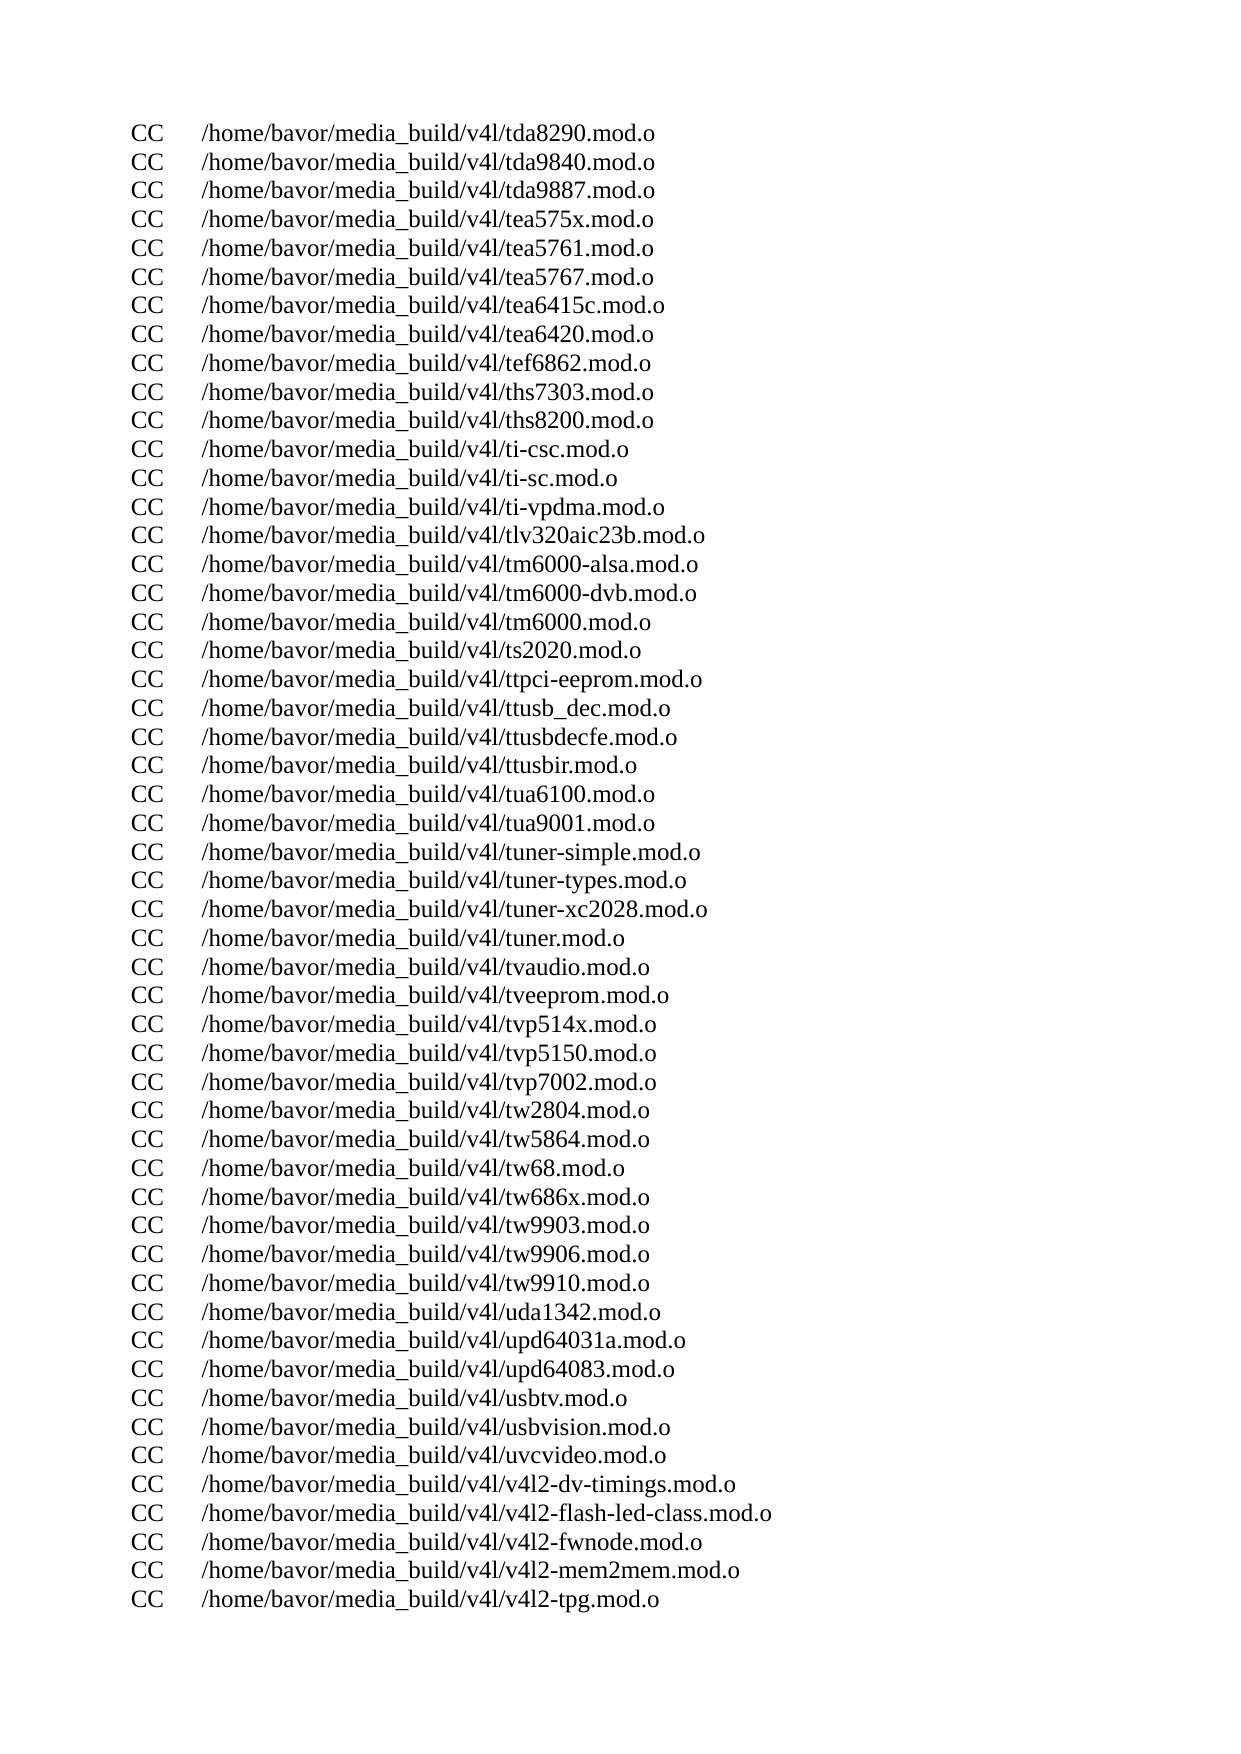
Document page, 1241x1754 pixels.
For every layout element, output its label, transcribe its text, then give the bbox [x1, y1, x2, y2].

text CC /home/bavor/media_build/v4l/v4l2-dv-timings.mod.o [118, 1469, 1122, 1498]
text CC /home/bavor/media_build/v4l/usbtv.mod.o [118, 1383, 1122, 1412]
text CC /home/bavor/media_build/v4l/ts2020.mod.o [118, 636, 1122, 664]
text CC /home/bavor/media_build/v4l/tda9887.mod.o [118, 176, 1122, 204]
text CC /home/bavor/media_build/v4l/v4l2-tpg.mod.o [118, 1584, 1122, 1613]
text CC /home/bavor/media_build/v4l/uda1342.mod.o [118, 1297, 1122, 1326]
text CC /home/bavor/media_build/v4l/ttusb_dec.mod.o [118, 693, 1122, 722]
text CC /home/bavor/media_build/v4l/upd64031a.mod.o [118, 1326, 1122, 1354]
text CC /home/bavor/media_build/v4l/tm6000-dvb.mod.o [118, 578, 1122, 607]
text CC /home/bavor/media_build/v4l/ths8200.mod.o [118, 406, 1122, 434]
text CC /home/bavor/media_build/v4l/tda9840.mod.o [118, 147, 1122, 176]
text CC /home/bavor/media_build/v4l/tvp7002.mod.o [118, 1067, 1122, 1096]
text CC /home/bavor/media_build/v4l/tuner-types.mod.o [118, 866, 1122, 894]
text CC /home/bavor/media_build/v4l/tua6100.mod.o [118, 779, 1122, 808]
text CC /home/bavor/media_build/v4l/tuner-xc2028.mod.o [118, 894, 1122, 923]
text CC /home/bavor/media_build/v4l/v4l2-fwnode.mod.o [118, 1527, 1122, 1556]
text CC /home/bavor/media_build/v4l/tlv320aic23b.mod.o [118, 521, 1122, 549]
text CC /home/bavor/media_build/v4l/tw686x.mod.o [118, 1182, 1122, 1211]
text CC /home/bavor/media_build/v4l/tua9001.mod.o [118, 808, 1122, 837]
text CC /home/bavor/media_build/v4l/tea575x.mod.o [118, 204, 1122, 233]
text CC /home/bavor/media_build/v4l/v4l2-flash-led-class.mod.o [118, 1498, 1122, 1527]
text CC /home/bavor/media_build/v4l/upd64083.mod.o [118, 1354, 1122, 1383]
text CC /home/bavor/media_build/v4l/tea5761.mod.o [118, 233, 1122, 262]
text CC /home/bavor/media_build/v4l/ttpci-eeprom.mod.o [118, 664, 1122, 693]
text CC /home/bavor/media_build/v4l/tea6415c.mod.o [118, 291, 1122, 319]
text CC /home/bavor/media_build/v4l/v4l2-mem2mem.mod.o [118, 1556, 1122, 1584]
text CC /home/bavor/media_build/v4l/tw68.mod.o [118, 1153, 1122, 1182]
text CC /home/bavor/media_build/v4l/ti-sc.mod.o [118, 463, 1122, 492]
text CC /home/bavor/media_build/v4l/tea5767.mod.o [118, 262, 1122, 291]
text CC /home/bavor/media_build/v4l/tm6000.mod.o [118, 607, 1122, 636]
text CC /home/bavor/media_build/v4l/tuner.mod.o [118, 923, 1122, 952]
text CC /home/bavor/media_build/v4l/tda8290.mod.o [118, 118, 1122, 147]
text CC /home/bavor/media_build/v4l/tef6862.mod.o [118, 348, 1122, 377]
text CC /home/bavor/media_build/v4l/tw5864.mod.o [118, 1124, 1122, 1153]
text CC /home/bavor/media_build/v4l/tw9910.mod.o [118, 1268, 1122, 1297]
text CC /home/bavor/media_build/v4l/tveeprom.mod.o [118, 981, 1122, 1009]
text CC /home/bavor/media_build/v4l/ti-csc.mod.o [118, 434, 1122, 463]
text CC /home/bavor/media_build/v4l/ths7303.mod.o [118, 377, 1122, 406]
text CC /home/bavor/media_build/v4l/tvp514x.mod.o [118, 1009, 1122, 1038]
text CC /home/bavor/media_build/v4l/tw2804.mod.o [118, 1096, 1122, 1124]
text CC /home/bavor/media_build/v4l/uvcvideo.mod.o [118, 1441, 1122, 1469]
text CC /home/bavor/media_build/v4l/usbvision.mod.o [118, 1412, 1122, 1441]
text CC /home/bavor/media_build/v4l/tvaudio.mod.o [118, 952, 1122, 981]
text CC /home/bavor/media_build/v4l/tw9903.mod.o [118, 1211, 1122, 1239]
text CC /home/bavor/media_build/v4l/tuner-simple.mod.o [118, 837, 1122, 866]
text CC /home/bavor/media_build/v4l/tm6000-alsa.mod.o [118, 549, 1122, 578]
text CC /home/bavor/media_build/v4l/ttusbir.mod.o [118, 751, 1122, 779]
text CC /home/bavor/media_build/v4l/tvp5150.mod.o [118, 1038, 1122, 1067]
text CC /home/bavor/media_build/v4l/tea6420.mod.o [118, 319, 1122, 348]
text CC /home/bavor/media_build/v4l/ttusbdecfe.mod.o [118, 722, 1122, 751]
text CC /home/bavor/media_build/v4l/ti-vpdma.mod.o [118, 492, 1122, 521]
text CC /home/bavor/media_build/v4l/tw9906.mod.o [118, 1239, 1122, 1268]
